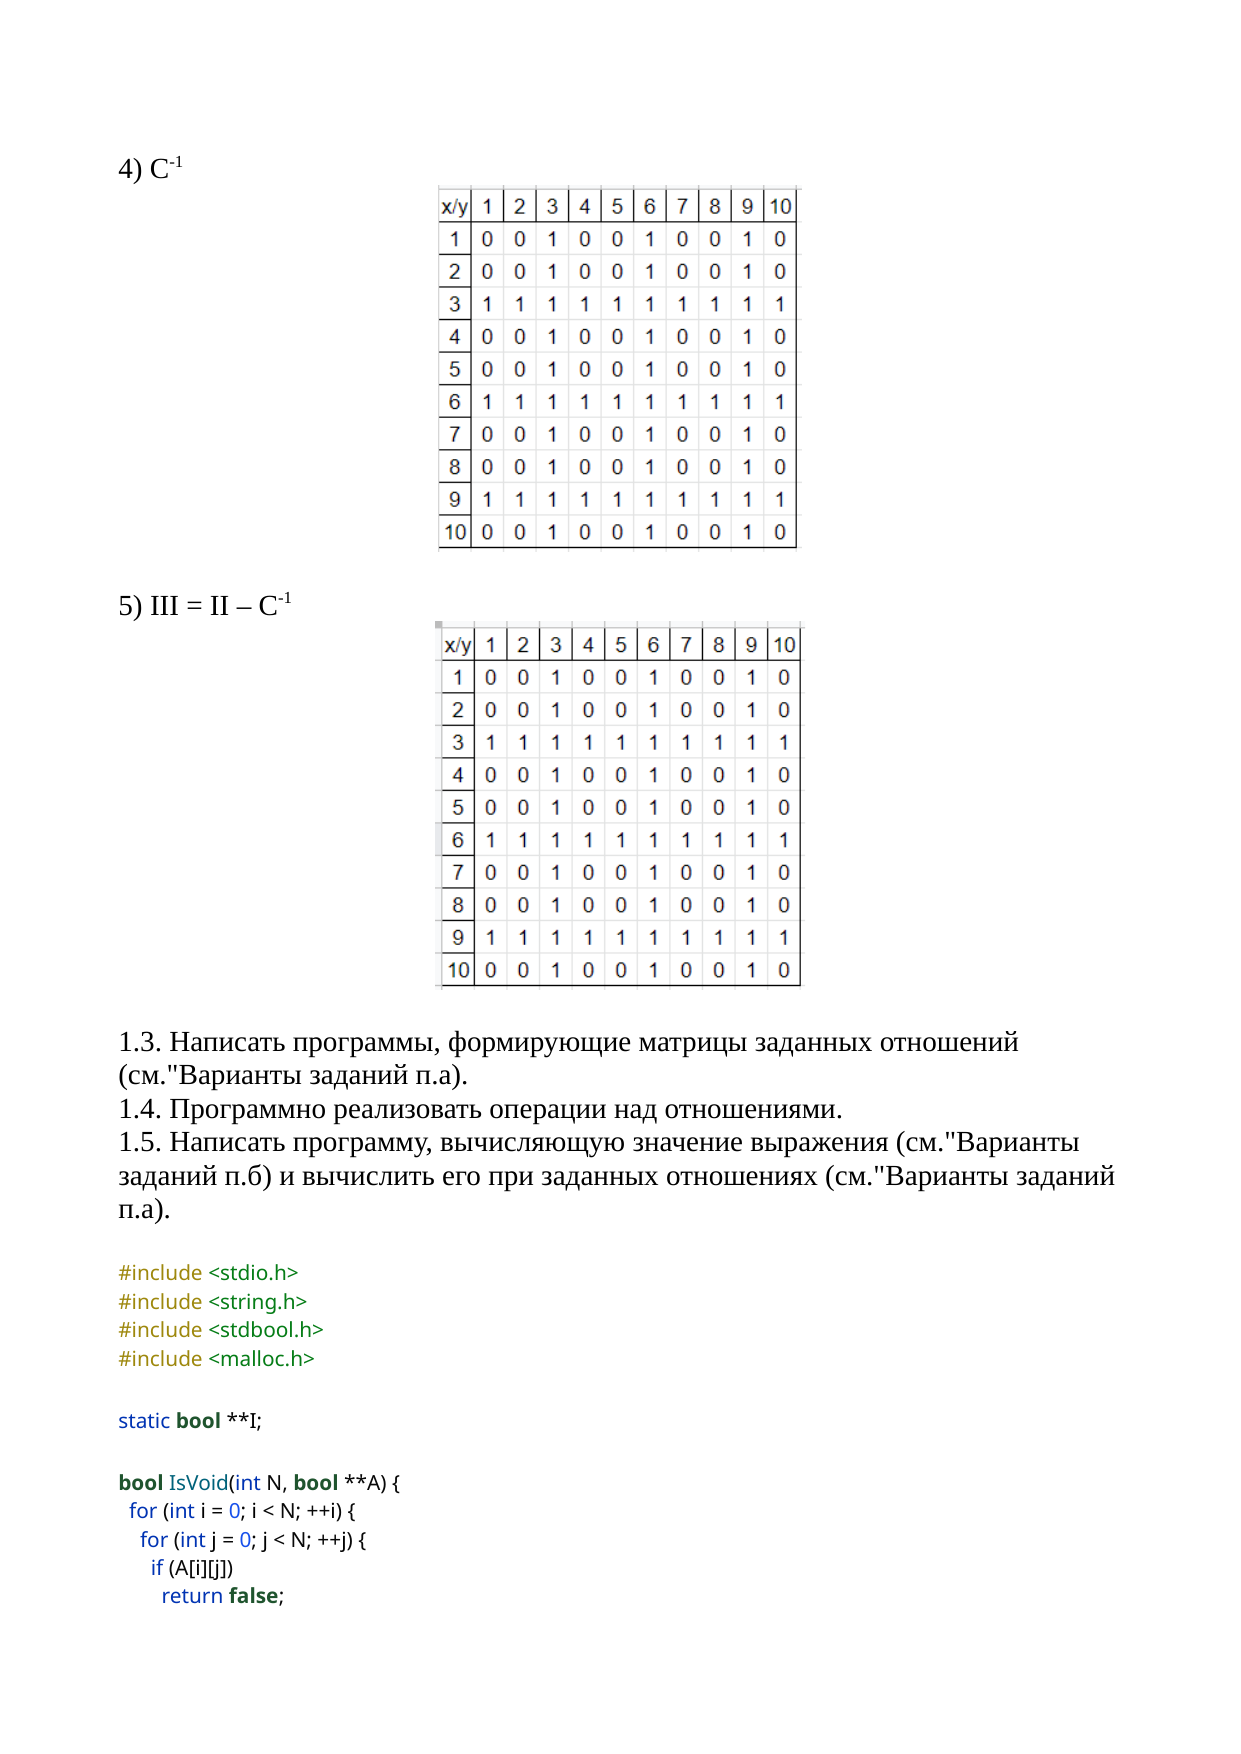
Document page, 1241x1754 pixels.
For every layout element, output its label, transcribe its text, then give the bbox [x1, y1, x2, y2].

text 1.4. Программно реализовать операции над отношениями. [118, 1091, 1122, 1124]
text 5) III = II – C-1 [118, 588, 1122, 621]
picture [438, 185, 802, 552]
text 1.5. Написать программу, вычисляющую значение выражения (см."Варианты заданий п.б) и вычислить его при заданных отношениях (см."Варианты заданий п.а). [118, 1124, 1122, 1225]
text 4) C-1 [118, 152, 1122, 185]
text #include <stdio.h> #include <string.h> #include <stdbool.h> #include <malloc.h> static bool **I; bool IsVoid(int N, bool **A) { for (int i = 0; i < N; ++i) { for (int j = 0; j < N; ++j) { if (A[i][j]) return false; [118, 1258, 1122, 1610]
text 1.3. Написать программы, формирующие матрицы заданных отношений (см."Варианты заданий п.а). [118, 1024, 1122, 1091]
picture [435, 621, 805, 990]
